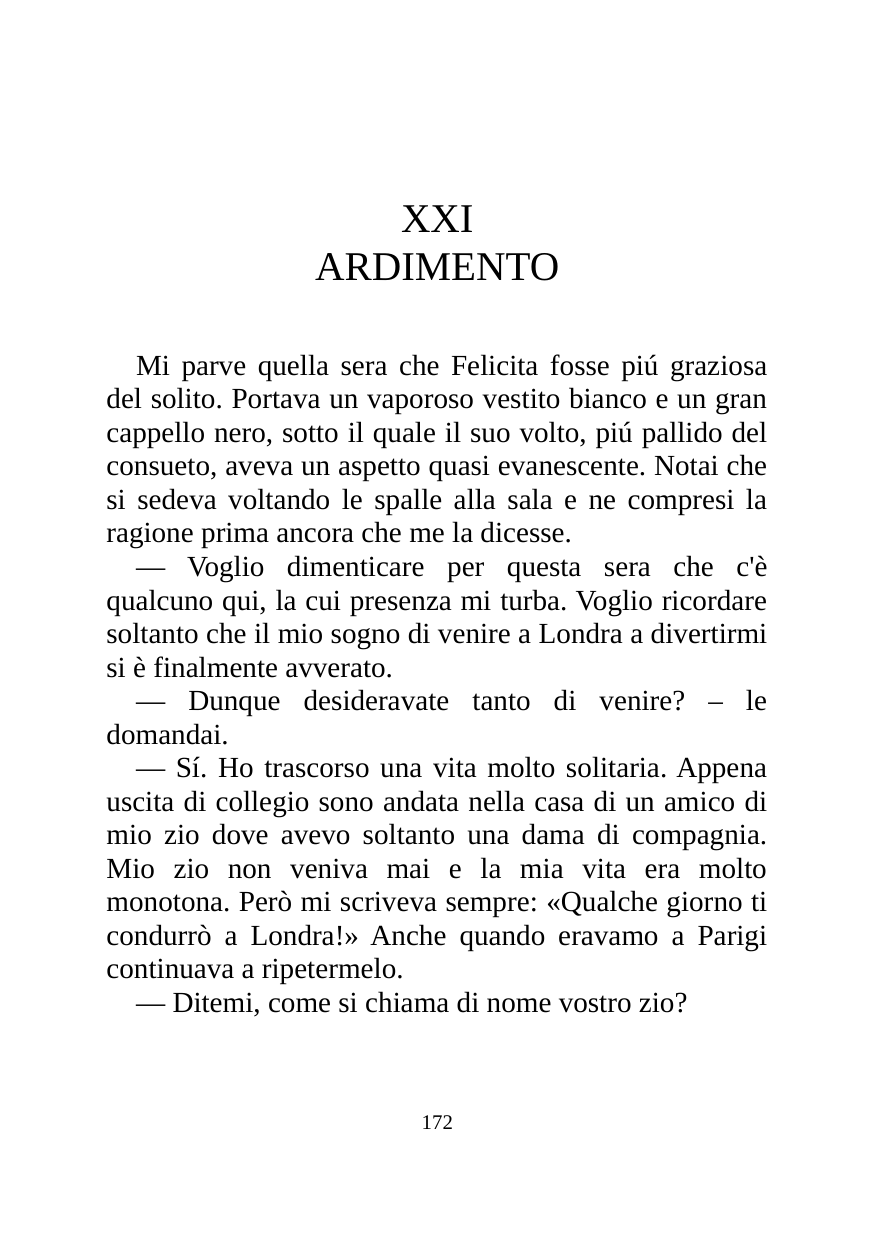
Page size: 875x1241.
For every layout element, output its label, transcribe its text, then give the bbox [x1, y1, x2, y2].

text — Sí. Ho trascorso una vita molto solitaria. Appena uscita di collegio sono andata nella casa di un amico di mio zio dove avevo soltanto una dama di compagnia. Mio zio non veniva mai e la mia vita era molto monotona. Però mi scriveva sempre: «Qualche giorno ti condurrò a Londra!» Anche quando eravamo a Parigi continuava a ripetermelo. [106, 750, 768, 985]
text — Ditemi, come si chiama di nome vostro zio? [106, 985, 768, 1019]
subtitle XXI Ardimento [106, 195, 768, 289]
text Mi parve quella sera che Felicita fosse piú graziosa del solito. Portava un vaporoso vestito bianco e un gran cappello nero, sotto il quale il suo volto, piú pallido del consueto, aveva un aspetto quasi evanescente. Notai che si sedeva voltando le spalle alla sala e ne compresi la ragione prima ancora che me la dicesse. [106, 348, 768, 549]
text — Voglio dimenticare per questa sera che c'è qualcuno qui, la cui presenza mi turba. Voglio ricordare soltanto che il mio sogno di venire a Londra a divertirmi si è finalmente avverato. [106, 549, 768, 683]
text — Dunque desideravate tanto di venire? – le domandai. [106, 683, 768, 750]
